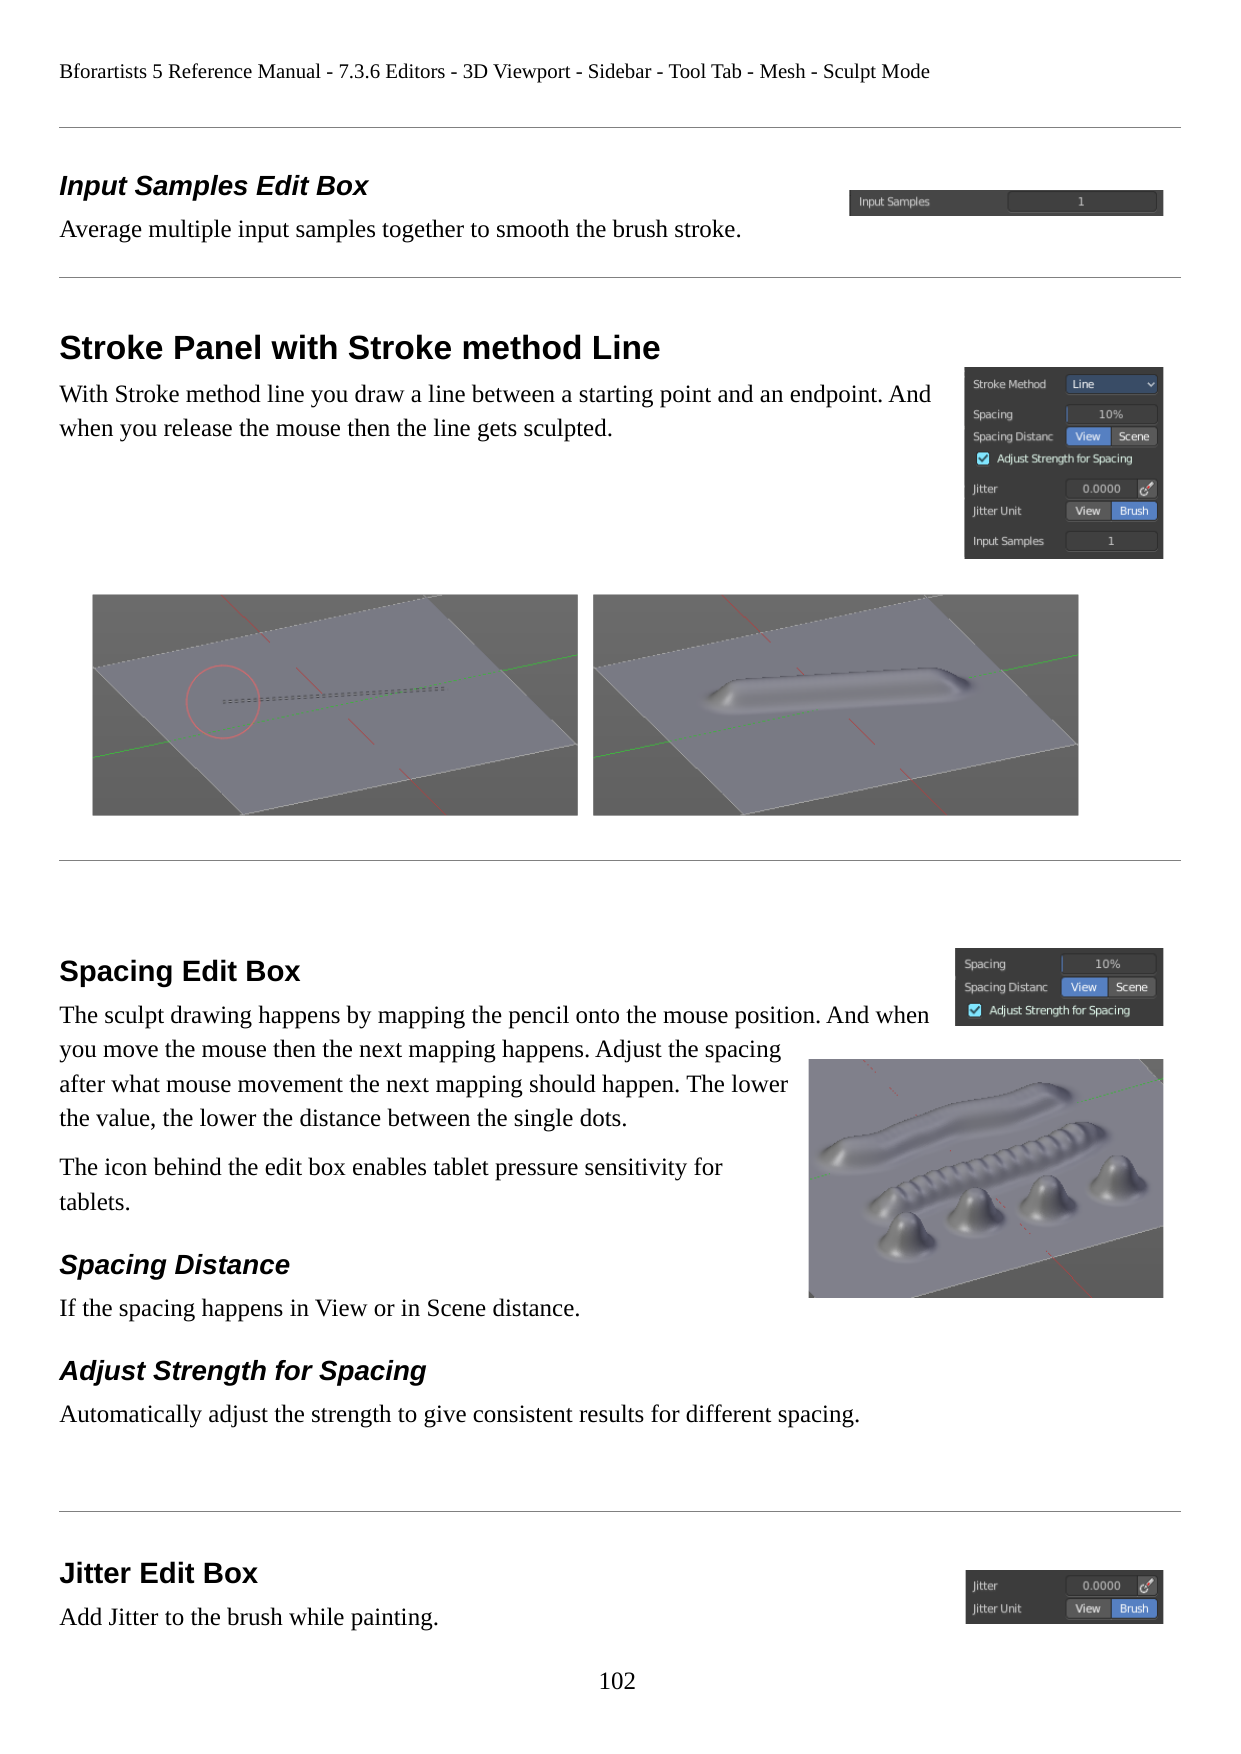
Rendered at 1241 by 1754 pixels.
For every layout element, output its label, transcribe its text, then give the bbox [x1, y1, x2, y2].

subtitle Adjust Strength for Spacing [59, 1354, 1181, 1386]
text With Stroke method line you draw a line between a starting point and an endpoint. And when you release the mouse then the line gets sculpted. [59, 379, 964, 442]
text The icon behind the edit box enables tablet pressure sensitivity for tablets. [59, 1152, 808, 1216]
subtitle Spacing Edit Box [59, 953, 955, 987]
picture [76, 578, 1094, 828]
subtitle Stroke Panel with Stroke method Line [59, 328, 1181, 366]
text If the spacing happens in View or in Scene distance. [59, 1293, 1181, 1321]
text The sculpt drawing happens by mapping the pencil onto the mouse position. And when you move the mouse then the next mapping happens. Adjust the spacing after what mouse movement the next mapping should happen. The lower the value, the lower the distance between the single dots. [59, 1000, 1181, 1132]
text Average multiple input samples together to smooth the brush stroke. [59, 214, 1181, 242]
picture [808, 1059, 1164, 1298]
text Automatically adjust the strength to give consistent results for different spacing. [59, 1399, 1181, 1427]
subtitle Jitter Edit Box [59, 1556, 1181, 1589]
picture [965, 1570, 1164, 1624]
picture [964, 367, 1164, 559]
subtitle Spacing Distance [59, 1248, 808, 1280]
picture [955, 948, 1164, 1026]
subtitle [1164, 1248, 1181, 1280]
subtitle Input Samples Edit Box [59, 169, 1181, 201]
subtitle [1164, 953, 1181, 987]
picture [849, 190, 1164, 216]
text Add Jitter to the brush while painting. [59, 1602, 1181, 1631]
